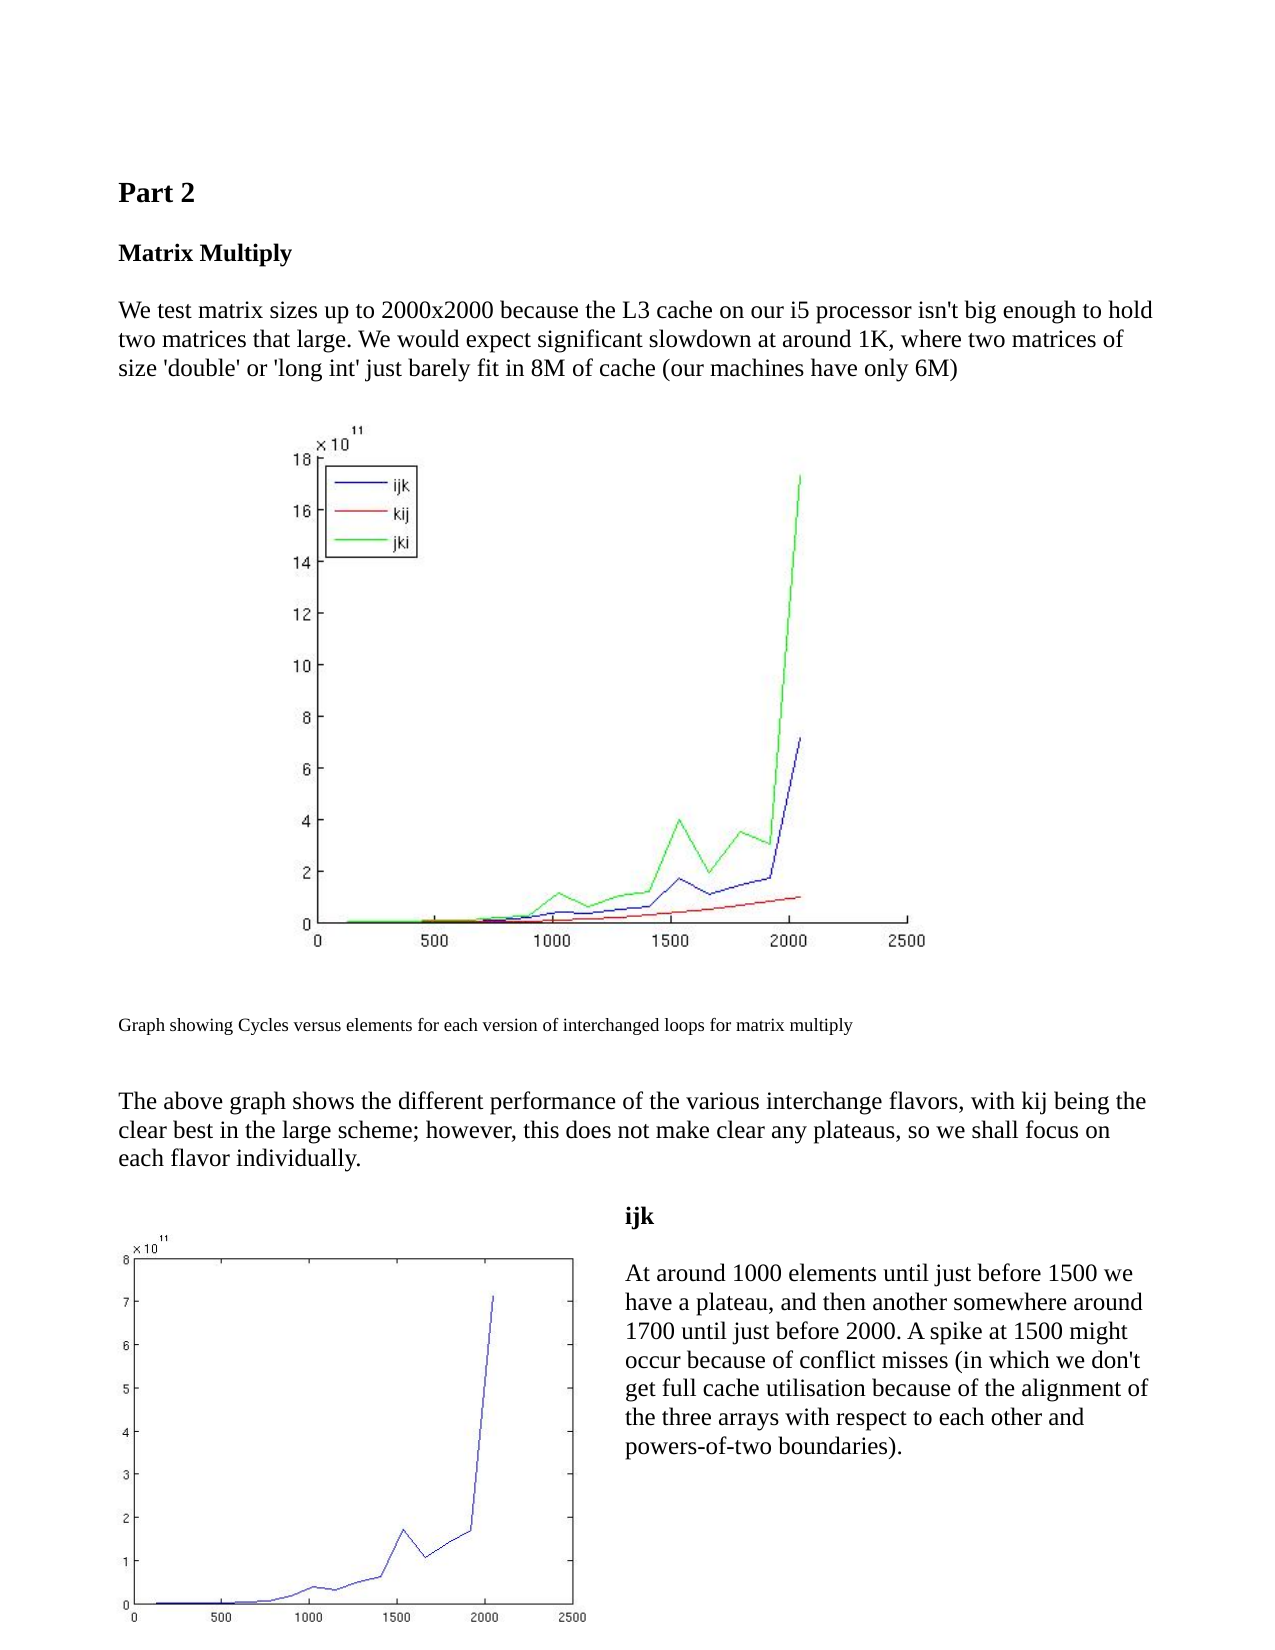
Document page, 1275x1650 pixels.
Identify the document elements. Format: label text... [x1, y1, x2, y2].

text We test matrix sizes up to 2000x2000 because the L3 cache on our i5 processor isn't big enough to hold two matrices that large. We would expect significant slowdown at around 1K, where two matrices of size 'double' or 'long int' just barely fit in 8M of cache (our machines have only 6M) [118, 295, 1157, 382]
text The above graph shows the different performance of the various interchange flavors, with kij being the clear best in the large scheme; however, this does not make clear any plateaus, so we shall focus on each flavor individually. [118, 1086, 1157, 1172]
text Part 2 [118, 176, 1157, 209]
text Graph showing Cycles versus elements for each version of interchanged loops for matrix multiply [118, 1014, 1157, 1036]
text ijk [118, 1201, 1157, 1230]
picture [218, 414, 978, 985]
text Matrix Multiply [118, 238, 1157, 267]
text At around 1000 elements until just before 1500 we have a plateau, and then another somewhere around 1700 until just before 2000. A spike at 1500 might occur because of conflict misses (in which we don't get full cache utilisation because of the alignment of the three arrays with respect to each other and powers-of-two boundaries). [625, 1258, 1157, 1460]
picture [60, 1226, 625, 1650]
